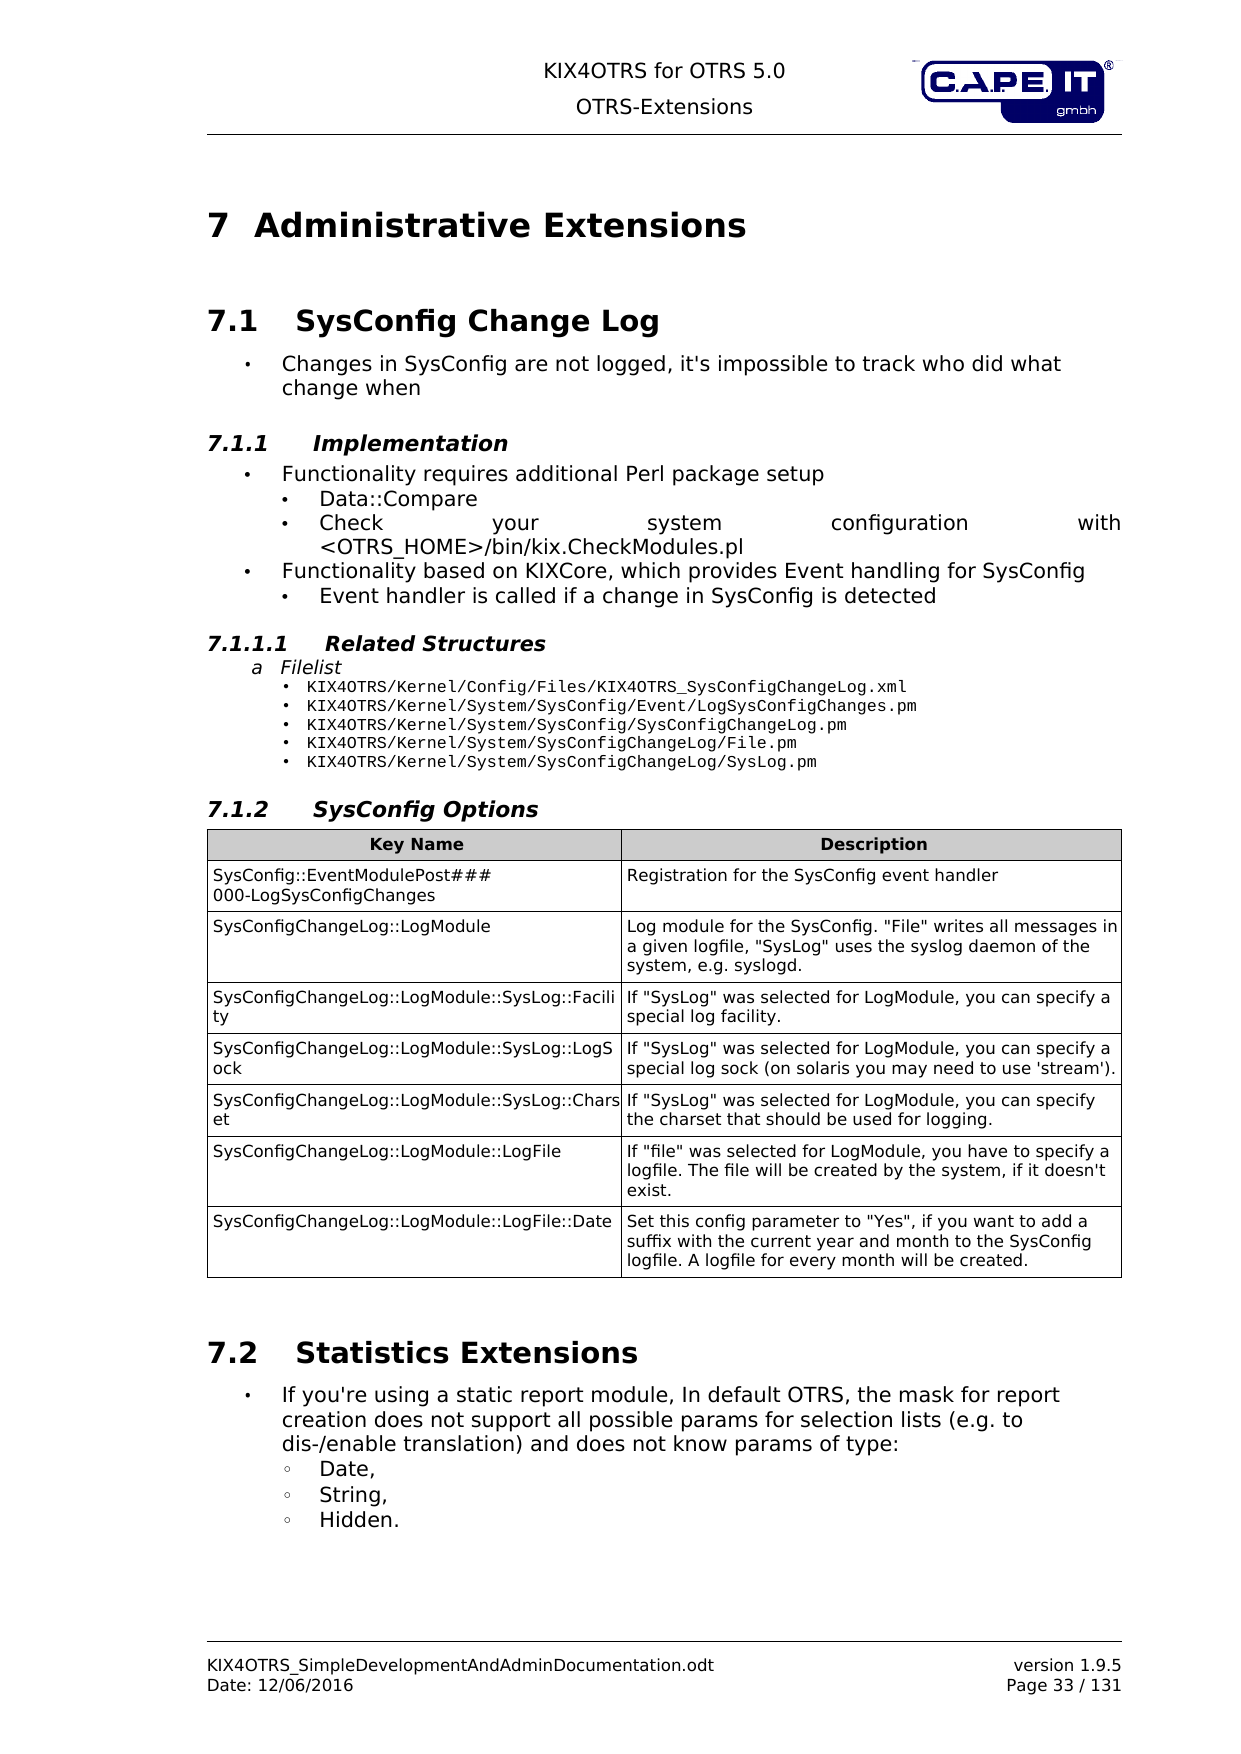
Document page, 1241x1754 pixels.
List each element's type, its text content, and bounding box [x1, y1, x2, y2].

table_header Key Name [208, 830, 621, 860]
table_cell SysConfigChangeLog::LogModule::LogFile [208, 1137, 621, 1206]
list String, [282, 1482, 1122, 1507]
table_cell SysConfigChangeLog::LogModule::SysLog::LogSock [208, 1034, 621, 1084]
list Hidden. [282, 1507, 1122, 1533]
subtitle Filelist [251, 656, 1122, 678]
list Data::Compare [282, 487, 1122, 511]
table_cell SysConfigChangeLog::LogModule [208, 912, 621, 982]
list Check your system configuration with <OTRS_HOME>/bin/kix.CheckModules.pl [282, 511, 1122, 559]
table_cell SysConfigChangeLog::LogModule::SysLog::Facility [208, 983, 621, 1033]
list Changes in SysConfig are not logged, it's impossible to track who did what change when [244, 351, 1122, 401]
table_cell SysConfig::EventModulePost### 000-LogSysConfigChanges [208, 861, 621, 911]
list Functionality requires additional Perl package setup [244, 462, 1122, 487]
subtitle KIX4OTRS/Kernel/System/SysConfigChangeLog/SysLog.pm [283, 754, 1122, 773]
picture [921, 60, 1114, 123]
list Date, [282, 1456, 1122, 1482]
subtitle KIX4OTRS/Kernel/Config/Files/KIX4OTRS_SysConfigChangeLog.xml [283, 678, 1122, 697]
subtitle KIX4OTRS/Kernel/System/SysConfigChangeLog/File.pm [283, 735, 1122, 754]
subtitle SysConfig Options [207, 798, 1122, 823]
subtitle SysConfig Change Log [207, 304, 1122, 338]
list If you're using a static report module, In default OTRS, the mask for report creation does not support all possible params for selection lists (e.g. to dis-/enable translation) and does not know params of type: [244, 1382, 1122, 1456]
subtitle Administrative Extensions [207, 207, 1122, 245]
subtitle Implementation [207, 431, 1122, 456]
list Functionality based on KIXCore, which provides Event handling for SysConfig [244, 559, 1122, 584]
table_header Description [622, 830, 1121, 860]
subtitle KIX4OTRS/Kernel/System/SysConfig/Event/LogSysConfigChanges.pm [283, 697, 1122, 716]
table_cell If "file" was selected for LogModule, you have to specify a logfile. The file will be created by the system, if it doesn't exist. [622, 1137, 1121, 1206]
table_cell SysConfigChangeLog::LogModule::LogFile::Date [208, 1207, 621, 1277]
table_cell If "SysLog" was selected for LogModule, you can specify a special log facility. [622, 983, 1121, 1033]
subtitle KIX4OTRS/Kernel/System/SysConfig/SysConfigChangeLog.pm [283, 716, 1122, 735]
table_cell Log module for the SysConfig. "File" writes all messages in a given logfile, "SysLog" uses the syslog daemon of the system, e.g. syslogd. [622, 912, 1121, 982]
table_cell If "SysLog" was selected for LogModule, you can specify a special log sock (on solaris you may need to use 'stream'). [622, 1034, 1121, 1084]
subtitle Related Structures [207, 632, 1122, 656]
table_cell Registration for the SysConfig event handler [622, 861, 1121, 911]
table_cell If "SysLog" was selected for LogModule, you can specify the charset that should be used for logging. [622, 1085, 1121, 1136]
list Event handler is called if a change in SysConfig is detected [282, 584, 1122, 608]
subtitle Statistics Extensions [207, 1336, 1122, 1370]
table_cell SysConfigChangeLog::LogModule::SysLog::Charset [208, 1085, 621, 1136]
table_cell Set this config parameter to "Yes", if you want to add a suffix with the current year and month to the SysConfig logfile. A logfile for every month will be created. [622, 1207, 1121, 1277]
